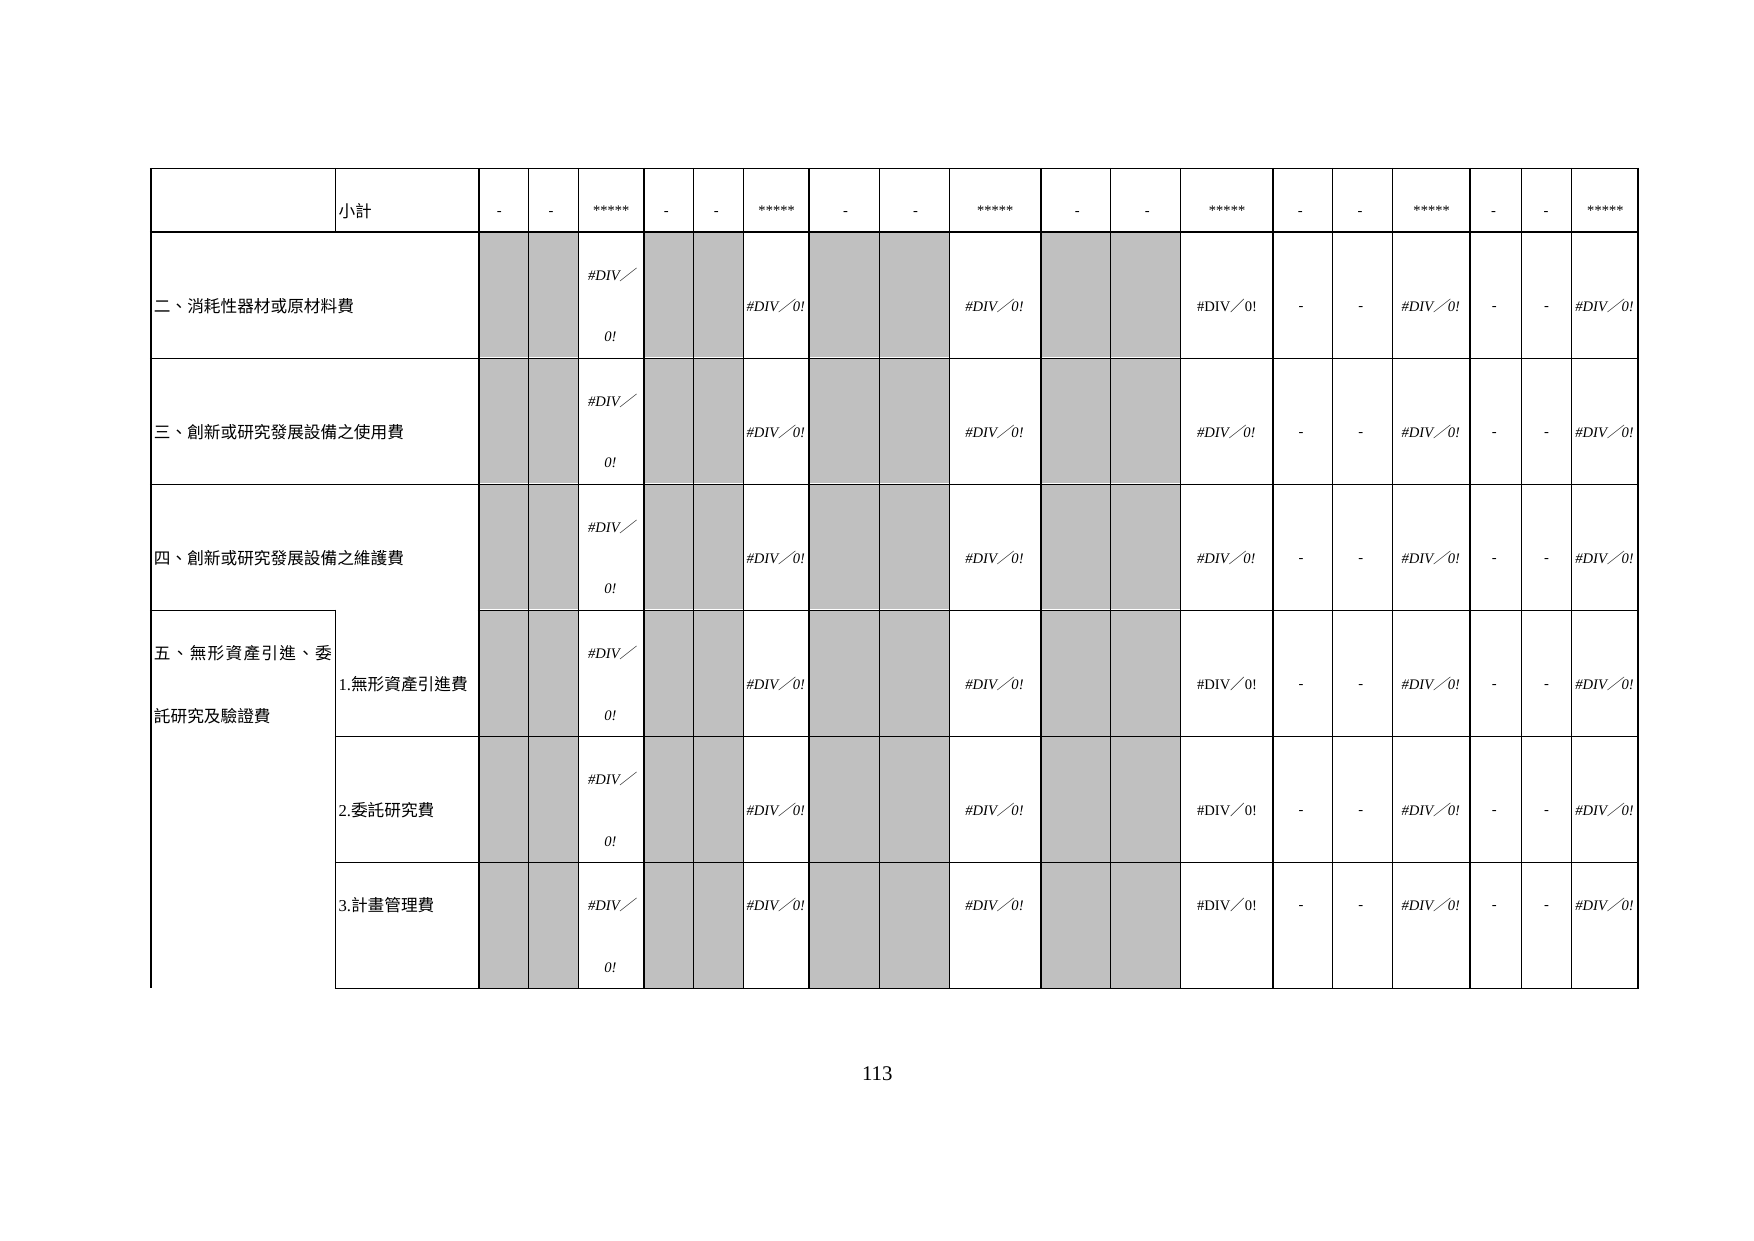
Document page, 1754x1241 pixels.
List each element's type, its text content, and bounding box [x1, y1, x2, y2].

table_cell [529, 863, 578, 988]
table_cell ***** [744, 169, 808, 231]
table_cell [645, 485, 693, 609]
table_cell [880, 233, 949, 357]
table_cell - [645, 169, 693, 231]
table_cell - [1274, 863, 1332, 988]
table_cell [1042, 737, 1110, 862]
table_cell [1042, 233, 1110, 357]
table_cell #DIV／0! [1393, 233, 1469, 357]
table_cell [694, 233, 743, 357]
table_cell [480, 359, 528, 483]
table_cell - [880, 169, 949, 231]
table_cell - [1522, 485, 1571, 609]
table_cell - [1522, 169, 1571, 231]
table_cell - [1522, 737, 1571, 862]
table_cell [152, 169, 335, 231]
table_cell [480, 233, 528, 357]
table_cell [645, 863, 693, 988]
table_cell #DIV／0! [579, 233, 643, 357]
table_cell - [1111, 169, 1180, 231]
table_cell - [1333, 863, 1392, 988]
table_cell #DIV／0! [1181, 863, 1272, 988]
table_cell #DIV／0! [579, 737, 643, 862]
table_cell 1.無形資產引進費 [336, 610, 478, 736]
table_cell ***** [579, 169, 643, 231]
table_cell - [1274, 169, 1332, 231]
table_cell - [1274, 233, 1332, 357]
table_cell [645, 359, 693, 483]
table_cell [480, 485, 528, 609]
table_cell #DIV／0! [1572, 359, 1637, 483]
table_cell [880, 863, 949, 988]
table_cell - [1274, 737, 1332, 862]
table_cell - [1471, 611, 1521, 736]
table_cell 三、創新或研究發展設備之使用費 [152, 359, 478, 483]
table_cell - [1333, 611, 1392, 736]
table_cell [810, 737, 879, 862]
table_cell - [1274, 359, 1332, 483]
table_cell #DIV／0! [1393, 485, 1469, 609]
table_cell [529, 611, 578, 736]
table_cell #DIV／0! [1393, 611, 1469, 736]
table_cell - [810, 169, 879, 231]
table_cell #DIV／0! [579, 863, 643, 988]
table_cell ***** [1572, 169, 1637, 231]
table_cell - [1333, 169, 1392, 231]
table_cell #DIV／0! [744, 359, 808, 483]
table_cell [1111, 233, 1180, 357]
table_cell #DIV／0! [1393, 359, 1469, 483]
table_cell #DIV／0! [744, 611, 808, 736]
table_cell [529, 485, 578, 609]
table_cell 四、創新或研究發展設備之維護費 [152, 485, 478, 609]
table_cell [810, 359, 879, 483]
table_cell - [1274, 485, 1332, 609]
table_cell [880, 359, 949, 483]
table_cell [480, 611, 528, 736]
table_cell - [1522, 863, 1571, 988]
table_cell ***** [1181, 169, 1272, 231]
table_cell - [1522, 359, 1571, 483]
table_cell [694, 485, 743, 609]
table_cell #DIV／0! [1181, 359, 1272, 483]
table_cell - [1333, 359, 1392, 483]
table_cell #DIV／0! [1572, 737, 1637, 862]
table_cell [1042, 611, 1110, 736]
table_cell #DIV／0! [1181, 485, 1272, 609]
table_cell [1111, 611, 1180, 736]
table_cell #DIV／0! [1572, 611, 1637, 736]
table_cell [1111, 737, 1180, 862]
table_cell [1111, 863, 1180, 988]
table_cell [529, 233, 578, 357]
table_cell [480, 737, 528, 862]
table_cell - [1333, 737, 1392, 862]
table_cell [645, 233, 693, 357]
table_cell [694, 737, 743, 862]
table_cell #DIV／0! [1572, 233, 1637, 357]
table_cell - [529, 169, 578, 231]
table_cell - [1471, 169, 1521, 231]
table_cell 小計 [336, 169, 478, 231]
table_cell - [1471, 233, 1521, 357]
table_cell - [1333, 485, 1392, 609]
table_cell [480, 863, 528, 988]
table_cell - [480, 169, 528, 231]
table_cell #DIV／0! [579, 485, 643, 609]
table_cell #DIV／0! [579, 359, 643, 483]
table_cell ***** [1393, 169, 1469, 231]
table_cell #DIV／0! [950, 233, 1040, 357]
table_cell #DIV／0! [1572, 485, 1637, 609]
table_cell #DIV／0! [950, 863, 1040, 988]
table_cell [1042, 359, 1110, 483]
table_cell [694, 611, 743, 736]
table_cell - [1042, 169, 1110, 231]
table_cell [645, 611, 693, 736]
table_cell ***** [950, 169, 1040, 231]
table_cell [810, 611, 879, 736]
table_cell #DIV／0! [950, 485, 1040, 609]
table_cell [880, 611, 949, 736]
table_cell [1111, 359, 1180, 483]
table_cell #DIV／0! [950, 359, 1040, 483]
table_cell - [1274, 611, 1332, 736]
table_cell #DIV／0! [950, 737, 1040, 862]
table_cell - [1471, 485, 1521, 609]
table_cell #DIV／0! [1181, 737, 1272, 862]
table_cell [645, 737, 693, 862]
table_cell - [1333, 233, 1392, 357]
table_cell #DIV／0! [1393, 863, 1469, 988]
table_cell #DIV／0! [950, 611, 1040, 736]
table_cell #DIV／0! [744, 485, 808, 609]
table_cell 五、無形資產引進、委託研究及驗證費 [152, 611, 335, 988]
table_cell [529, 737, 578, 862]
table_cell #DIV／0! [1572, 863, 1637, 988]
table_cell #DIV／0! [744, 233, 808, 357]
table_cell #DIV／0! [579, 611, 643, 736]
table_cell 3.計畫管理費 [336, 863, 478, 988]
table_cell 二、消耗性器材或原材料費 [152, 233, 478, 357]
table_cell [1111, 485, 1180, 609]
table_cell [810, 233, 879, 357]
table_cell [694, 863, 743, 988]
table_cell - [694, 169, 743, 231]
table_cell [880, 737, 949, 862]
table_cell - [1522, 233, 1571, 357]
table_cell #DIV／0! [744, 737, 808, 862]
table_cell - [1471, 737, 1521, 862]
table_cell [880, 485, 949, 609]
table_cell [810, 485, 879, 609]
table_cell [1042, 485, 1110, 609]
table_cell #DIV／0! [1393, 737, 1469, 862]
table_cell [529, 359, 578, 483]
table_cell [810, 863, 879, 988]
table_cell 2.委託研究費 [336, 737, 478, 862]
table_cell #DIV／0! [744, 863, 808, 988]
table_cell [694, 359, 743, 483]
table_cell - [1471, 359, 1521, 483]
table_cell #DIV／0! [1181, 611, 1272, 736]
table_cell [1042, 863, 1110, 988]
table_cell - [1522, 611, 1571, 736]
table_cell #DIV／0! [1181, 233, 1272, 357]
table_cell - [1471, 863, 1521, 988]
